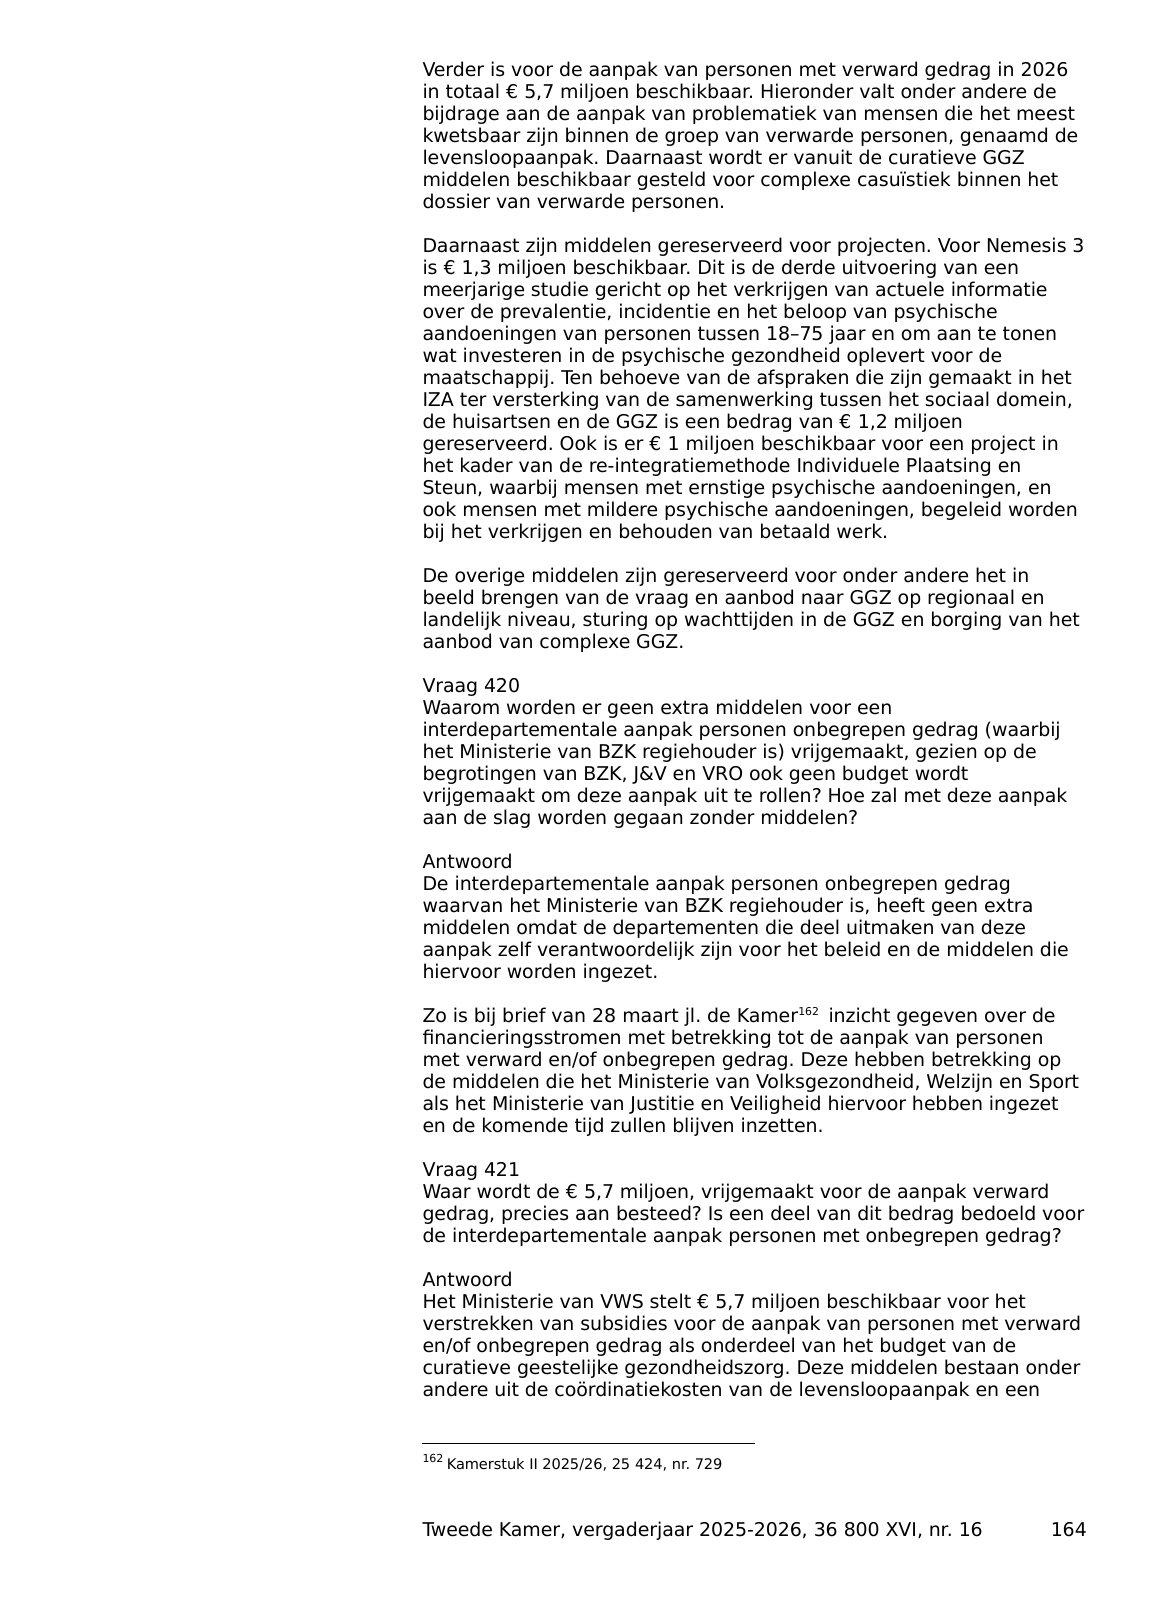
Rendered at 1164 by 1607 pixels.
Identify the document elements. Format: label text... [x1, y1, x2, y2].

text Waar wordt de € 5,7 miljoen, vrijgemaakt voor de aanpak verward gedrag, precies aan besteed? Is een deel van dit bedrag bedoeld voor de interdepartementale aanpak personen met onbegrepen gedrag? [422, 1181, 1087, 1247]
text De interdepartementale aanpak personen onbegrepen gedrag waarvan het Ministerie van BZK regiehouder is, heeft geen extra middelen omdat de departementen die deel uitmaken van deze aanpak zelf verantwoordelijk zijn voor het beleid en de middelen die hiervoor worden ingezet. [422, 873, 1087, 983]
text Kamerstuk II 2025/26, 25 424, nr. 729 [422, 1452, 1087, 1474]
text Verder is voor de aanpak van personen met verward gedrag in 2026 in totaal € 5,7 miljoen beschikbaar. Hieronder valt onder andere de bijdrage aan de aanpak van problematiek van mensen die het meest kwetsbaar zijn binnen de groep van verwarde personen, genaamd de levensloopaanpak. Daarnaast wordt er vanuit de curatieve GGZ middelen beschikbaar gesteld voor complexe casuïstiek binnen het dossier van verwarde personen. [422, 59, 1087, 213]
text Zo is bij brief van 28 maart jl. de Kamer inzicht gegeven over de financieringsstromen met betrekking tot de aanpak van personen met verward en/of onbegrepen gedrag. Deze hebben betrekking op de middelen die het Ministerie van Volksgezondheid, Welzijn en Sport als het Ministerie van Justitie en Veiligheid hiervoor hebben ingezet en de komende tijd zullen blijven inzetten. [422, 1005, 1087, 1137]
text Antwoord [422, 1269, 1087, 1291]
text Vraag 421 [422, 1159, 1087, 1181]
text Vraag 420 [422, 675, 1087, 697]
text Het Ministerie van VWS stelt € 5,7 miljoen beschikbaar voor het verstrekken van subsidies voor de aanpak van personen met verward en/of onbegrepen gedrag als onderdeel van het budget van de curatieve geestelijke gezondheidszorg. Deze middelen bestaan onder andere uit de coördinatiekosten van de levensloopaanpak en een [422, 1291, 1087, 1401]
text De overige middelen zijn gereserveerd voor onder andere het in beeld brengen van de vraag en aanbod naar GGZ op regionaal en landelijk niveau, sturing op wachttijden in de GGZ en borging van het aanbod van complexe GGZ. [422, 565, 1087, 653]
text Daarnaast zijn middelen gereserveerd voor projecten. Voor Nemesis 3 is € 1,3 miljoen beschikbaar. Dit is de derde uitvoering van een meerjarige studie gericht op het verkrijgen van actuele informatie over de prevalentie, incidentie en het beloop van psychische aandoeningen van personen tussen 18–75 jaar en om aan te tonen wat investeren in de psychische gezondheid oplevert voor de maatschappij. Ten behoeve van de afspraken die zijn gemaakt in het IZA ter versterking van de samenwerking tussen het sociaal domein, de huisartsen en de GGZ is een bedrag van € 1,2 miljoen gereserveerd. Ook is er € 1 miljoen beschikbaar voor een project in het kader van de re-integratiemethode Individuele Plaatsing en Steun, waarbij mensen met ernstige psychische aandoeningen, en ook mensen met mildere psychische aandoeningen, begeleid worden bij het verkrijgen en behouden van betaald werk. [422, 235, 1087, 543]
text Antwoord [422, 851, 1087, 873]
text Waarom worden er geen extra middelen voor een interdepartementale aanpak personen onbegrepen gedrag (waarbij het Ministerie van BZK regiehouder is) vrijgemaakt, gezien op de begrotingen van BZK, J&V en VRO ook geen budget wordt vrijgemaakt om deze aanpak uit te rollen? Hoe zal met deze aanpak aan de slag worden gegaan zonder middelen? [422, 697, 1087, 829]
